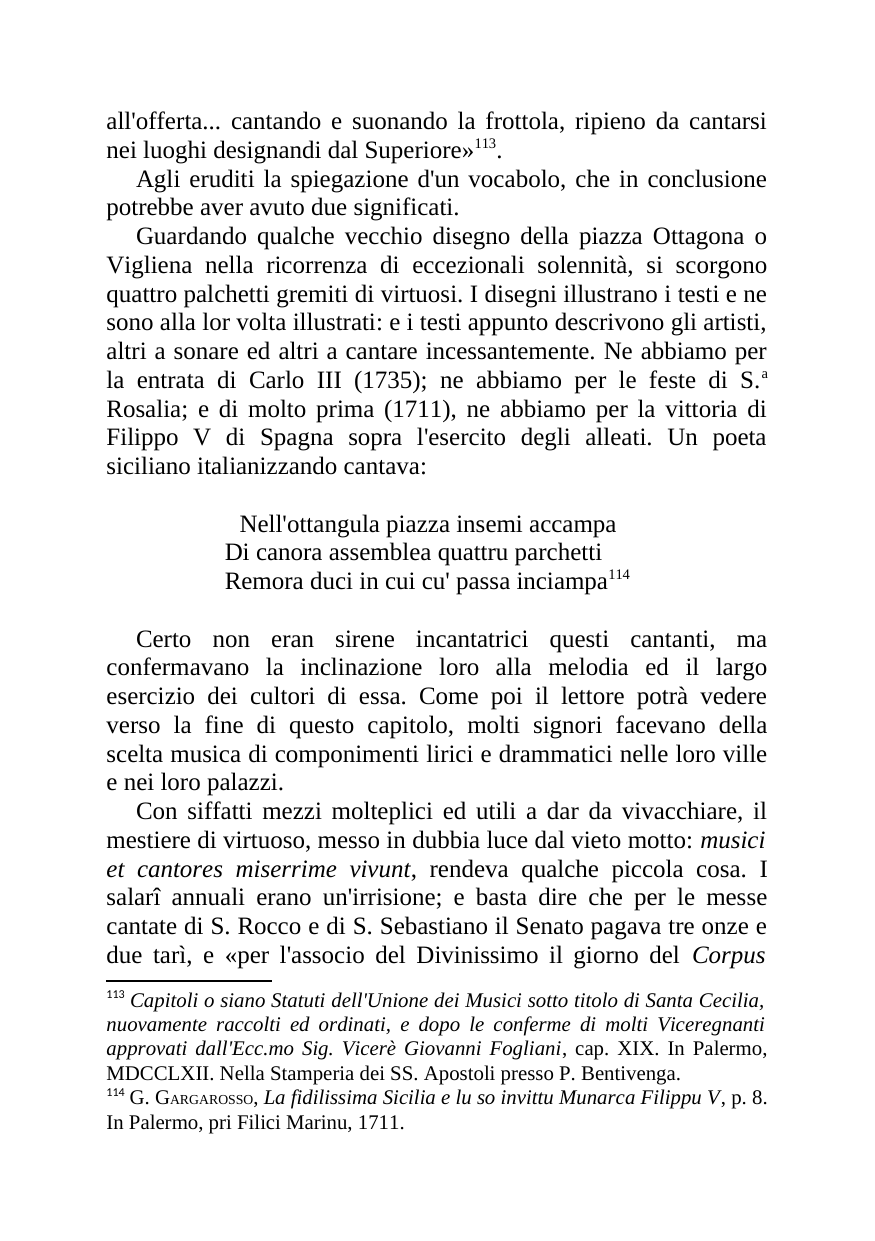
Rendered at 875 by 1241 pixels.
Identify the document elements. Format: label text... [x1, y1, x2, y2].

text Con siffatti mezzi molteplici ed utili a dar da vivacchiare, il mestiere di virtuoso, messo in dubbia luce dal vieto motto: musici et cantores miserrime vivunt, rendeva qualche piccola cosa. I salarî annuali erano un'irrisione; e basta dire che per le messe cantate di S. Rocco e di S. Sebastiano il Senato pagava tre onze e due tarì, e «per l'associo del Divinissimo il giorno del Corpus [106, 796, 768, 969]
text Guardando qualche vecchio disegno della piazza Ottagona o Vigliena nella ricorrenza di eccezionali solennità, si scorgono quattro palchetti gremiti di virtuosi. I disegni illustrano i testi e ne sono alla lor volta illustrati: e i testi appunto descrivono gli artisti, altri a sonare ed altri a cantare incessantemente. Ne abbiamo per la entrata di Carlo III (1735); ne abbiamo per le feste di S.a Rosalia; e di molto prima (1711), ne abbiamo per la vittoria di Filippo V di Spagna sopra l'esercito degli alleati. Un poeta siciliano italianizzando cantava: [106, 221, 768, 480]
text Capitoli o siano Statuti dell'Unione dei Musici sotto titolo di Santa Cecilia, nuovamente raccolti ed ordinati, e dopo le conferme di molti Viceregnanti approvati dall'Ecc.mo Sig. Vicerè Giovanni Fogliani, cap. XIX. In Palermo, MDCCLXII. Nella Stamperia dei SS. Apostoli presso P. Bentivenga. [106, 987, 768, 1084]
text all'offerta... cantando e suonando la frottola, ripieno da cantarsi nei luoghi designandi dal Superiore». [106, 106, 768, 164]
text G. Gargarosso, La fidilissima Sicilia e lu so invittu Munarca Filippu V, p. 8. In Palermo, pri Filici Marinu, 1711. [106, 1084, 768, 1134]
text Remora duci in cui cu' passa inciampa [195, 566, 768, 595]
text Certo non eran sirene incantatrici questi cantanti, ma confermavano la inclinazione loro alla melodia ed il largo esercizio dei cultori di essa. Come poi il lettore potrà vedere verso la fine di questo capitolo, molti signori facevano della scelta musica di componimenti lirici e drammatici nelle loro ville e nei loro palazzi. [106, 624, 768, 796]
text Agli eruditi la spiegazione d'un vocabolo, che in conclusione potrebbe aver avuto due significati. [106, 164, 768, 221]
text Di canora assemblea quattru parchetti [195, 537, 768, 566]
text Nell'ottangula piazza insemi accampa [210, 509, 768, 537]
